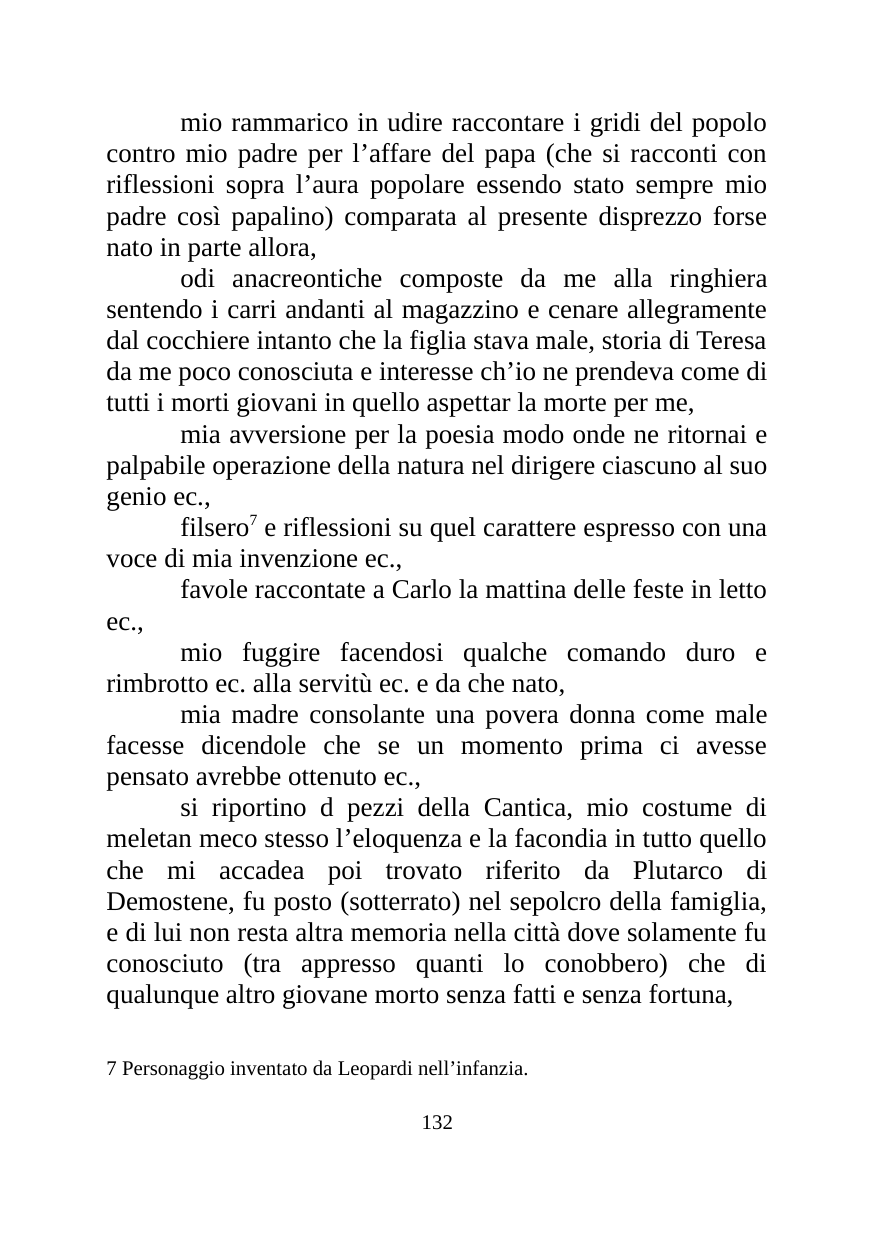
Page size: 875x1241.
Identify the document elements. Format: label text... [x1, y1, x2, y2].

text mia madre consolante una povera donna come male facesse dicendole che se un momento prima ci avesse pensato avrebbe ottenuto ec., [106, 698, 768, 791]
text filsero e riflessioni su quel carattere espresso con una voce di mia invenzione ec., [106, 511, 768, 573]
text odi anacreontiche composte da me alla ringhiera sentendo i carri andanti al magazzino e cenare allegramente dal cocchiere intanto che la figlia stava male, storia di Teresa da me poco conosciuta e interesse ch’io ne prendeva come di tutti i morti giovani in quello aspettar la morte per me, [106, 262, 768, 418]
text Personaggio inventato da Leopardi nell’infanzia. [106, 1056, 768, 1080]
text mio fuggire facendosi qualche comando duro e rimbrotto ec. alla servitù ec. e da che nato, [106, 636, 768, 698]
text favole raccontate a Carlo la mattina delle feste in letto ec., [106, 573, 768, 636]
text mio rammarico in udire raccontare i gridi del popolo contro mio padre per l’affare del papa (che si racconti con riflessioni sopra l’aura popolare essendo stato sempre mio padre così papalino) comparata al presente disprezzo forse nato in parte allora, [106, 106, 768, 262]
text si riportino d pezzi della Cantica, mio costume di meletan meco stesso l’eloquenza e la facondia in tutto quello che mi accadea poi trovato riferito da Plutarco di Demostene, fu posto (sotterrato) nel sepolcro della famiglia, e di lui non resta altra memoria nella città dove solamente fu conosciuto (tra appresso quanti lo conobbero) che di qualunque altro giovane morto senza fatti e senza fortuna, [106, 791, 768, 1009]
text mia avversione per la poesia modo onde ne ritornai e palpabile operazione della natura nel dirigere ciascuno al suo genio ec., [106, 418, 768, 511]
